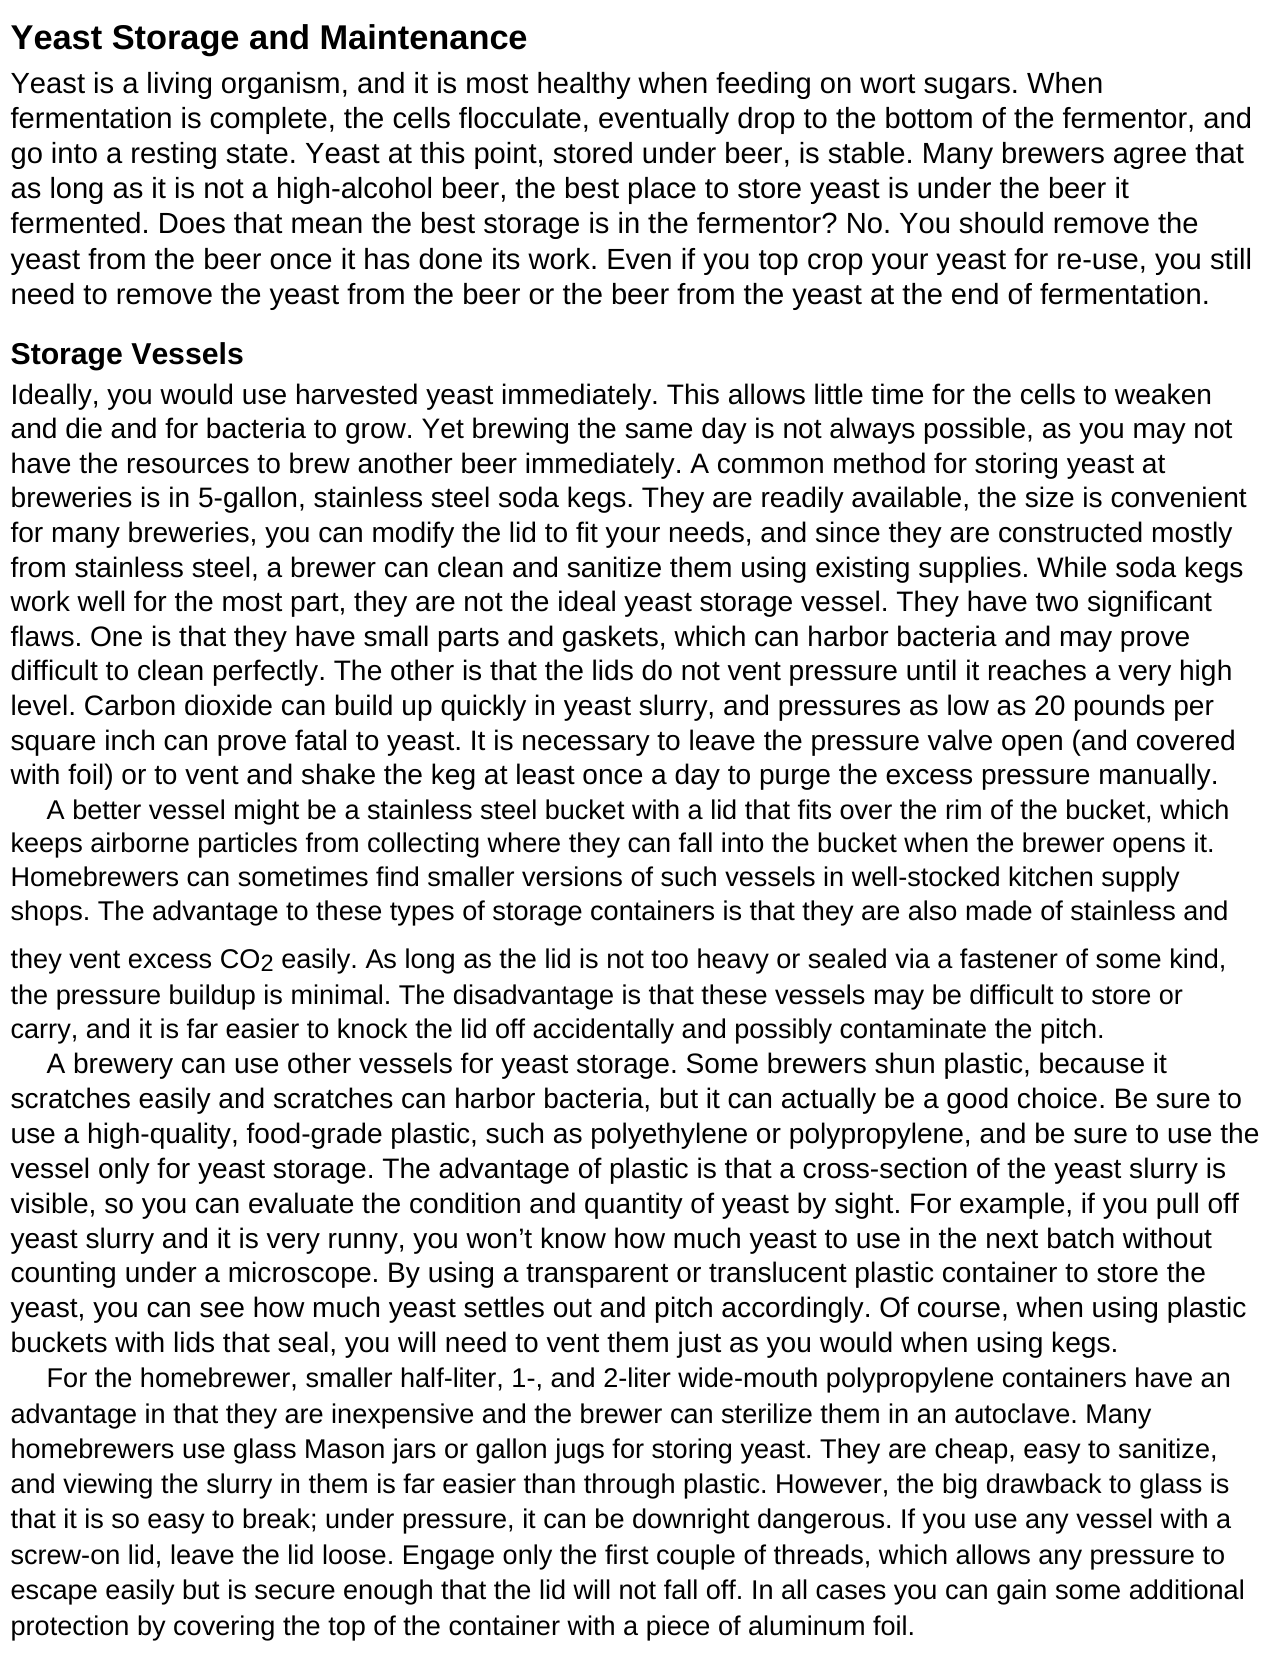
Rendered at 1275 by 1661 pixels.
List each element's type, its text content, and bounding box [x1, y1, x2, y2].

text For the homebrewer, smaller half-liter, 1-, and 2-liter wide-mouth polypropylene containers have an advantage in that they are inexpensive and the brewer can sterilize them in an autoclave. Many homebrewers use glass Mason jars or gallon jugs for storing yeast. They are cheap, easy to sanitize, and viewing the slurry in them is far easier than through plastic. However, the big drawback to glass is that it is so easy to break; under pressure, it can be downright dangerous. If you use any vessel with a screw-on lid, leave the lid loose. Engage only the first couple of threads, which allows any pressure to escape easily but is secure enough that the lid will not fall off. In all cases you can gain some additional protection by covering the top of the container with a piece of aluminum foil. [10, 1362, 1250, 1641]
text Yeast is a living organism, and it is most healthy when feeding on wort sugars. When fermentation is complete, the cells flocculate, eventually drop to the bottom of the fermentor, and go into a resting state. Yeast at this point, stored under beer, is stable. Many brewers agree that as long as it is not a high-alcohol beer, the best place to store yeast is under the beer it fermented. Does that mean the best storage is in the fermentor? No. You should remove the yeast from the beer once it has done its work. Even if you top crop your yeast for re-use, you still need to remove the yeast from the beer or the beer from the yeast at the end of fermentation. [10, 66, 1260, 310]
text Storage Vessels [10, 336, 1264, 371]
text Yeast Storage and Maintenance [10, 17, 1264, 56]
text A better vessel might be a stainless steel bucket with a lid that fits over the rim of the bucket, which keeps airborne particles from collecting where they can fall into the bucket when the brewer opens it. Homebrewers can sometimes find smaller versions of such vessels in well-stocked kitchen supply shops. The advantage to these types of storage containers is that they are also made of stainless and they vent excess CO2 easily. As long as the lid is not too heavy or sealed via a fastener of some kind, the pressure buildup is minimal. The disadvantage is that these vessels may be difficult to store or carry, and it is far easier to knock the lid off accidentally and possibly contaminate the pitch. [10, 794, 1254, 1044]
text A brewery can use other vessels for yeast storage. Some brewers shun plastic, because it scratches easily and scratches can harbor bacteria, but it can actually be a good choice. Be sure to use a high-quality, food-grade plastic, such as polyethylene or polypropylene, and be sure to use the vessel only for yeast storage. The advantage of plastic is that a cross-section of the yeast slurry is visible, so you can evaluate the condition and quantity of yeast by sight. For example, if you pull off yeast slurry and it is very runny, you won’t know how much yeast to use in the next batch without counting under a microscope. By using a transparent or translucent plastic container to store the yeast, you can see how much yeast settles out and pitch accordingly. Of course, when using plastic buckets with lids that seal, you will need to vent them just as you would when using kegs. [10, 1047, 1264, 1359]
text Ideally, you would use harvested yeast immediately. This allows little time for the cells to weaken and die and for bacteria to grow. Yet brewing the same day is not always possible, as you may not have the resources to brew another beer immediately. A common method for storing yeast at breweries is in 5-gallon, stainless steel soda kegs. They are readily available, the size is convenient for many breweries, you can modify the lid to fit your needs, and since they are constructed mostly from stainless steel, a brewer can clean and sanitize them using existing supplies. While soda kegs work well for the most part, they are not the ideal yeast storage vessel. They have two significant flaws. One is that they have small parts and gaskets, which can harbor bacteria and may prove difficult to clean perfectly. The other is that the lids do not vent pressure until it reaches a very high level. Carbon dioxide can build up quickly in yeast slurry, and pressures as low as 20 pounds per square inch can prove fatal to yeast. It is necessary to leave the pressure valve open (and covered with foil) or to vent and shake the keg at least once a day to purge the excess pressure manually. [10, 378, 1256, 790]
